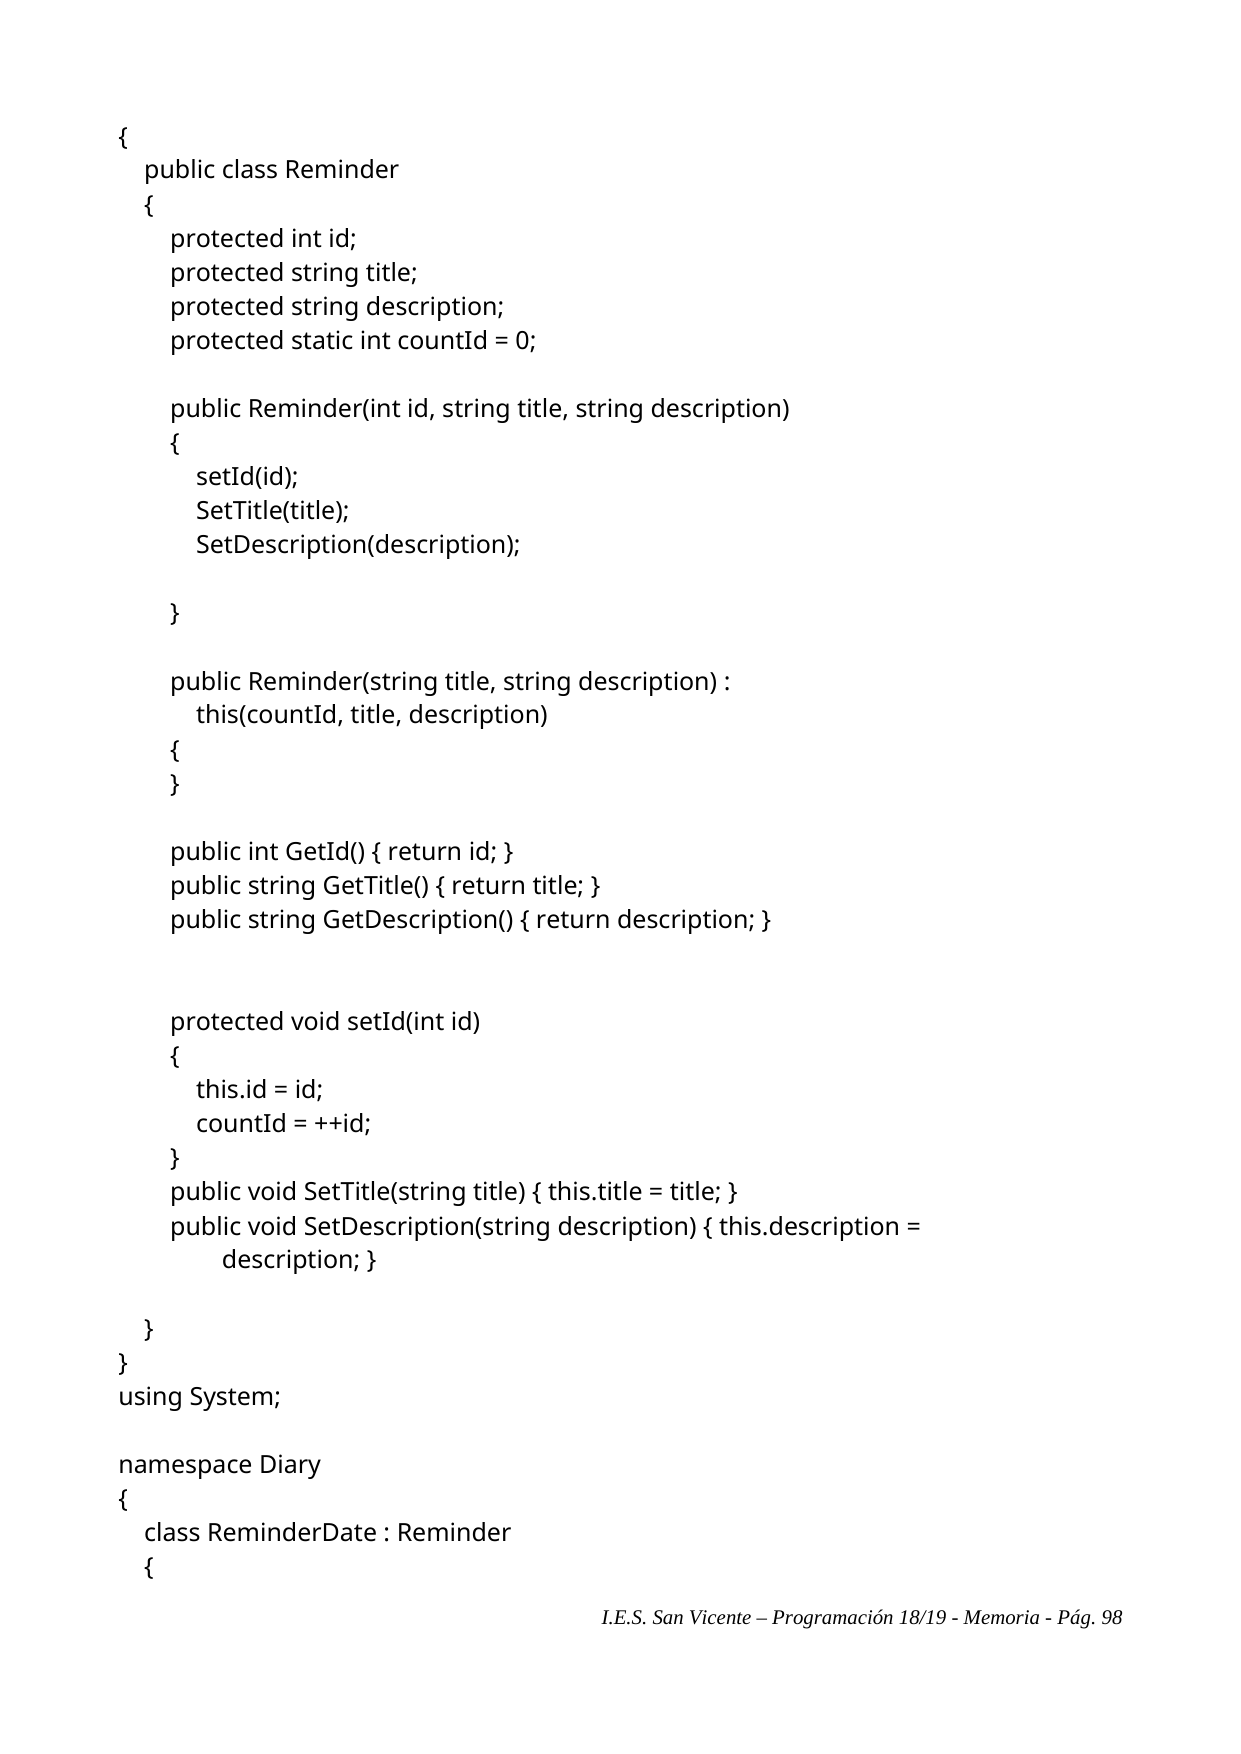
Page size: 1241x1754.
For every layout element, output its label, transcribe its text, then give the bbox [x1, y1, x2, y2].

text public int GetId() { return id; } [118, 833, 1122, 867]
text { [118, 1481, 1122, 1515]
text public class Reminder [118, 152, 1122, 186]
text } [118, 1344, 1122, 1378]
text } [118, 765, 1122, 799]
text public void SetDescription(string description) { this.description = [118, 1208, 1122, 1242]
text public void SetTitle(string title) { this.title = title; } [118, 1174, 1122, 1208]
text using System; [118, 1378, 1122, 1412]
text { [118, 731, 1122, 765]
text SetDescription(description); [118, 527, 1122, 561]
text namespace Diary [118, 1447, 1122, 1481]
text { [118, 186, 1122, 220]
text class ReminderDate : Reminder [118, 1515, 1122, 1549]
text protected static int countId = 0; [118, 322, 1122, 357]
text protected int id; [118, 220, 1122, 254]
text description; } [118, 1242, 1122, 1276]
text } [118, 1140, 1122, 1174]
text protected string title; [118, 254, 1122, 288]
text public string GetTitle() { return title; } [118, 867, 1122, 902]
text } [118, 595, 1122, 629]
text { [118, 118, 1122, 152]
text protected void setId(int id) [118, 1004, 1122, 1038]
text this.id = id; [118, 1072, 1122, 1106]
text public string GetDescription() { return description; } [118, 902, 1122, 936]
text { [118, 1549, 1122, 1583]
text SetTitle(title); [118, 493, 1122, 527]
text { [118, 425, 1122, 459]
text { [118, 1038, 1122, 1072]
text } [118, 1310, 1122, 1344]
text protected string description; [118, 288, 1122, 322]
text public Reminder(string title, string description) : [118, 663, 1122, 697]
text countId = ++id; [118, 1106, 1122, 1140]
text this(countId, title, description) [118, 697, 1122, 731]
text setId(id); [118, 459, 1122, 493]
text public Reminder(int id, string title, string description) [118, 391, 1122, 425]
